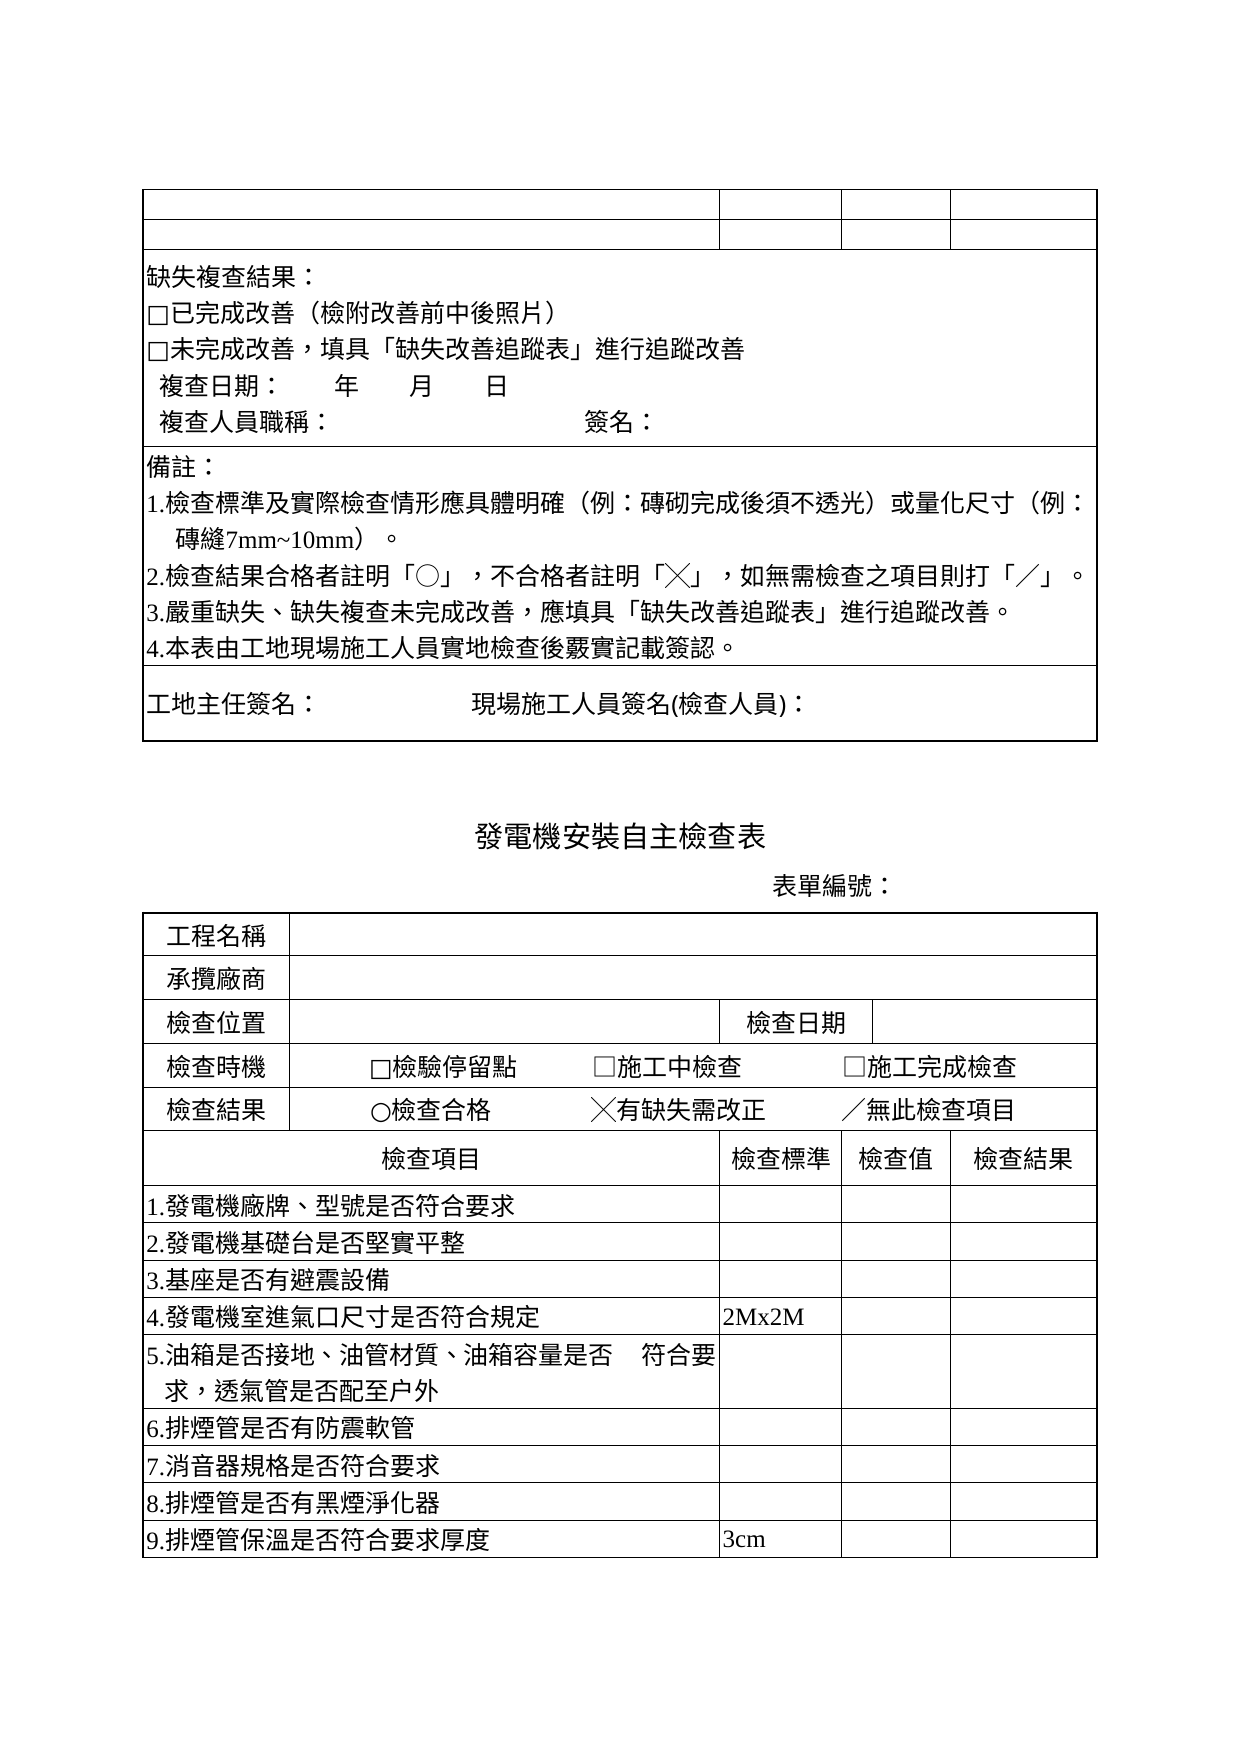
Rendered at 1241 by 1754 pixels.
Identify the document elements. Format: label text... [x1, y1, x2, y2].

table_cell [720, 190, 841, 219]
table_cell [842, 1409, 950, 1445]
table_cell 3cm [720, 1521, 841, 1557]
table_cell 2.發電機基礎台是否堅實平整 [144, 1223, 719, 1259]
table_cell 4.發電機室進氣口尺寸是否符合規定 [144, 1298, 719, 1334]
table_cell [951, 1409, 1096, 1445]
table_cell [951, 220, 1096, 249]
text 發電機安裝自主檢查表 [148, 813, 1092, 856]
table_cell 檢查日期 [720, 1000, 872, 1043]
table_cell 7.消音器規格是否符合要求 [144, 1446, 719, 1482]
table_cell [290, 956, 1096, 999]
table_cell ○檢查合格 ╳有缺失需改正 ／無此檢查項目 [290, 1088, 1096, 1130]
table_cell [842, 1446, 950, 1482]
text 表單編號： [148, 866, 1092, 902]
table_cell 1.發電機廠牌、型號是否符合要求 [144, 1186, 719, 1222]
table_cell [842, 220, 950, 249]
table_header 工程名稱 [144, 914, 289, 955]
table_cell [720, 1409, 841, 1445]
table_cell [144, 220, 719, 249]
table_cell [951, 1335, 1096, 1408]
table_cell 檢查結果 [144, 1088, 289, 1130]
table_cell [720, 1186, 841, 1222]
table_cell 檢查值 [842, 1131, 950, 1185]
table_cell 備註： 1.檢查標準及實際檢查情形應具體明確（例：磚砌完成後須不透光）或量化尺寸（例：磚縫7mm~10mm）。 2.檢查結果合格者註明「○」，不合格者註明「╳」，如無需檢查之項目則打「／」。 3.嚴重缺失、缺失複查未完成改善，應填具「缺失改善追蹤表」進行追蹤改善。 4.本表由工地現場施工人員實地檢查後覈實記載簽認。 [144, 447, 1096, 665]
table_cell [720, 220, 841, 249]
table_cell [720, 1223, 841, 1259]
table_cell [842, 1335, 950, 1408]
table_cell [951, 1223, 1096, 1259]
table_cell 工地主任簽名： 現場施工人員簽名(檢查人員)： [144, 666, 1096, 739]
table_cell [720, 1335, 841, 1408]
table_cell 承攬廠商 [144, 956, 289, 999]
table_cell [873, 1000, 1096, 1043]
table_cell 檢查結果 [951, 1131, 1096, 1185]
table_cell [290, 1000, 719, 1043]
table_cell [951, 1521, 1096, 1557]
table_cell 3.基座是否有避震設備 [144, 1261, 719, 1297]
table_cell [842, 1298, 950, 1334]
table_cell [842, 1186, 950, 1222]
table_cell [720, 1261, 841, 1297]
table_cell [951, 1261, 1096, 1297]
table_cell [951, 1298, 1096, 1334]
table_cell 9.排煙管保溫是否符合要求厚度 [144, 1521, 719, 1557]
table_cell [842, 1223, 950, 1259]
table_cell 檢查時機 [144, 1044, 289, 1087]
table_cell 檢查位置 [144, 1000, 289, 1043]
table_cell [951, 1186, 1096, 1222]
table_header [290, 914, 1096, 955]
table_cell [842, 190, 950, 219]
table_cell □檢驗停留點 □施工中檢查 □施工完成檢查 [290, 1044, 1096, 1087]
table_cell 缺失複查結果： □已完成改善（檢附改善前中後照片） □未完成改善，填具「缺失改善追蹤表」進行追蹤改善 複查日期： 年 月 日 複查人員職稱： 簽名： [144, 250, 1096, 446]
table_cell [720, 1483, 841, 1519]
table_cell [144, 190, 719, 219]
table_cell 2Mx2M [720, 1298, 841, 1334]
table_cell 檢查標準 [720, 1131, 841, 1185]
table_cell [842, 1261, 950, 1297]
table_cell [842, 1483, 950, 1519]
table_cell [951, 190, 1096, 219]
table_cell 8.排煙管是否有黑煙淨化器 [144, 1483, 719, 1519]
table_cell [720, 1446, 841, 1482]
table_cell [951, 1446, 1096, 1482]
table_cell [842, 1521, 950, 1557]
table_cell 6.排煙管是否有防震軟管 [144, 1409, 719, 1445]
table_cell 檢查項目 [144, 1131, 719, 1185]
table_cell [951, 1483, 1096, 1519]
table_cell 5.油箱是否接地、油管材質、油箱容量是否 符合要求，透氣管是否配至户外 [144, 1335, 719, 1408]
